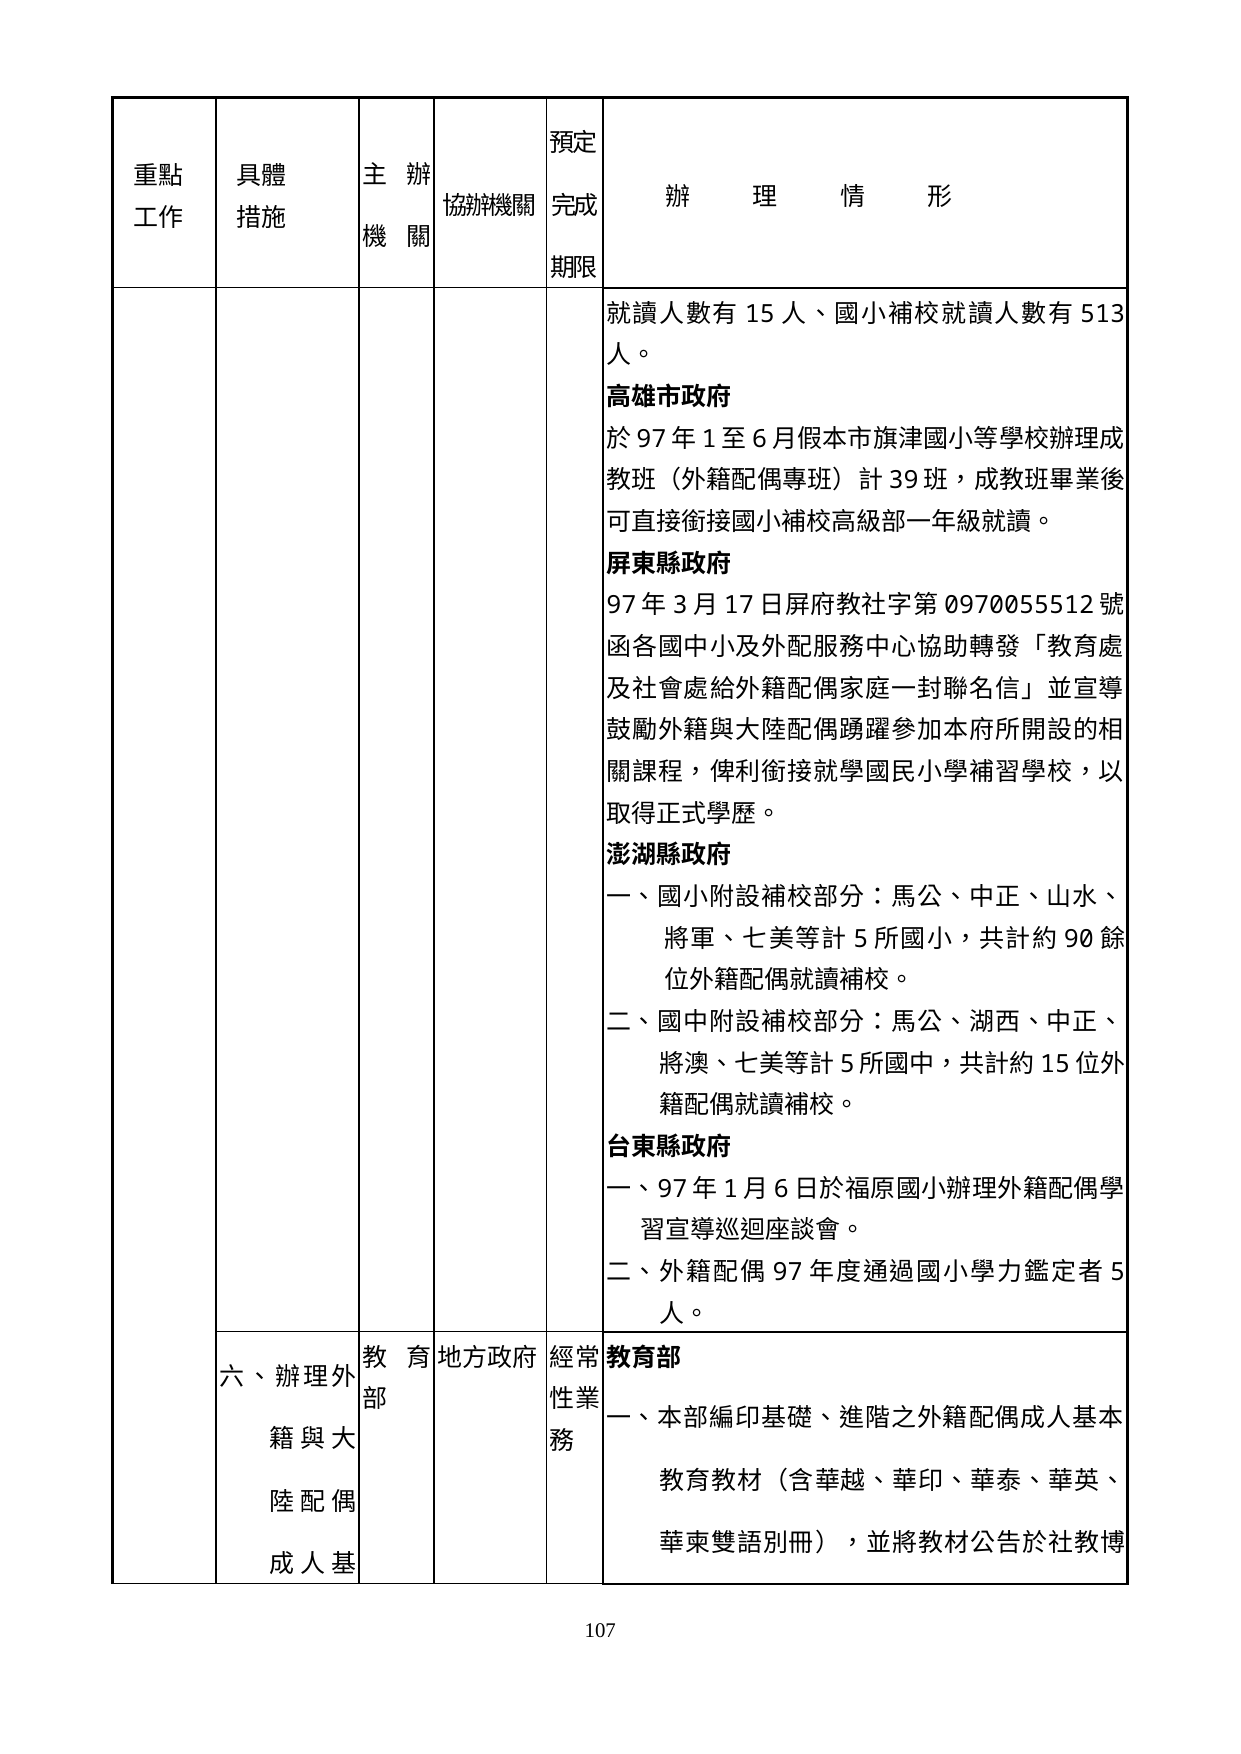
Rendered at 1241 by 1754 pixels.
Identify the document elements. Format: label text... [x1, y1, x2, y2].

table_header 協辦機關 [435, 99, 546, 287]
table_cell [435, 288, 546, 1331]
table_cell [217, 288, 358, 1331]
table_cell 地方政府 [435, 1332, 546, 1583]
table_header 具體 措施 [217, 99, 358, 287]
table_cell 教育部 [360, 1332, 433, 1583]
table_cell [547, 288, 602, 1331]
table_cell 就讀人數有15人、國小補校就讀人數有513人。 高雄市政府 於97年1至6月假本市旗津國小等學校辦理成教班（外籍配偶專班）計39班，成教班畢業後可直接銜接國小補校高級部一年級就讀。 屏東縣政府 97年3月17日屏府教社字第0970055512號函各國中小及外配服務中心協助轉發「教育處及社會處給外籍配偶家庭一封聯名信」並宣導鼓勵外籍與大陸配偶踴躍參加本府所開設的相關課程，俾利銜接就學國民小學補習學校，以取得正式學歷。 澎湖縣政府 一、國小附設補校部分：馬公、中正、山水、將軍、七美等計5所國小，共計約90餘位外籍配偶就讀補校。 二、國中附設補校部分：馬公、湖西、中正、將澳、七美等計5所國中，共計約15位外籍配偶就讀補校。 台東縣政府 一、97年1月6日於福原國小辦理外籍配偶學習宣導巡迴座談會。 二、外籍配偶97年度通過國小學力鑑定者5人。 [604, 289, 1126, 1331]
table_header 預定 完成期限 [547, 99, 602, 287]
table_cell 教育部 一、本部編印基礎、進階之外籍配偶成人基本教育教材（含華越、華印、華泰、華英、華柬雙語別冊），並將教材公告於社教博 [604, 1333, 1126, 1583]
table_cell 六、辦理外籍與大陸配偶成人基 [217, 1332, 358, 1583]
table_cell [360, 288, 433, 1331]
table_cell [114, 288, 215, 1583]
table_cell 經常性業務 [547, 1332, 602, 1583]
table_header 主 辦 機 關 [360, 99, 433, 287]
table_header 重點工作 [114, 99, 215, 287]
table_header 辦 理 情 形 [604, 99, 1126, 287]
